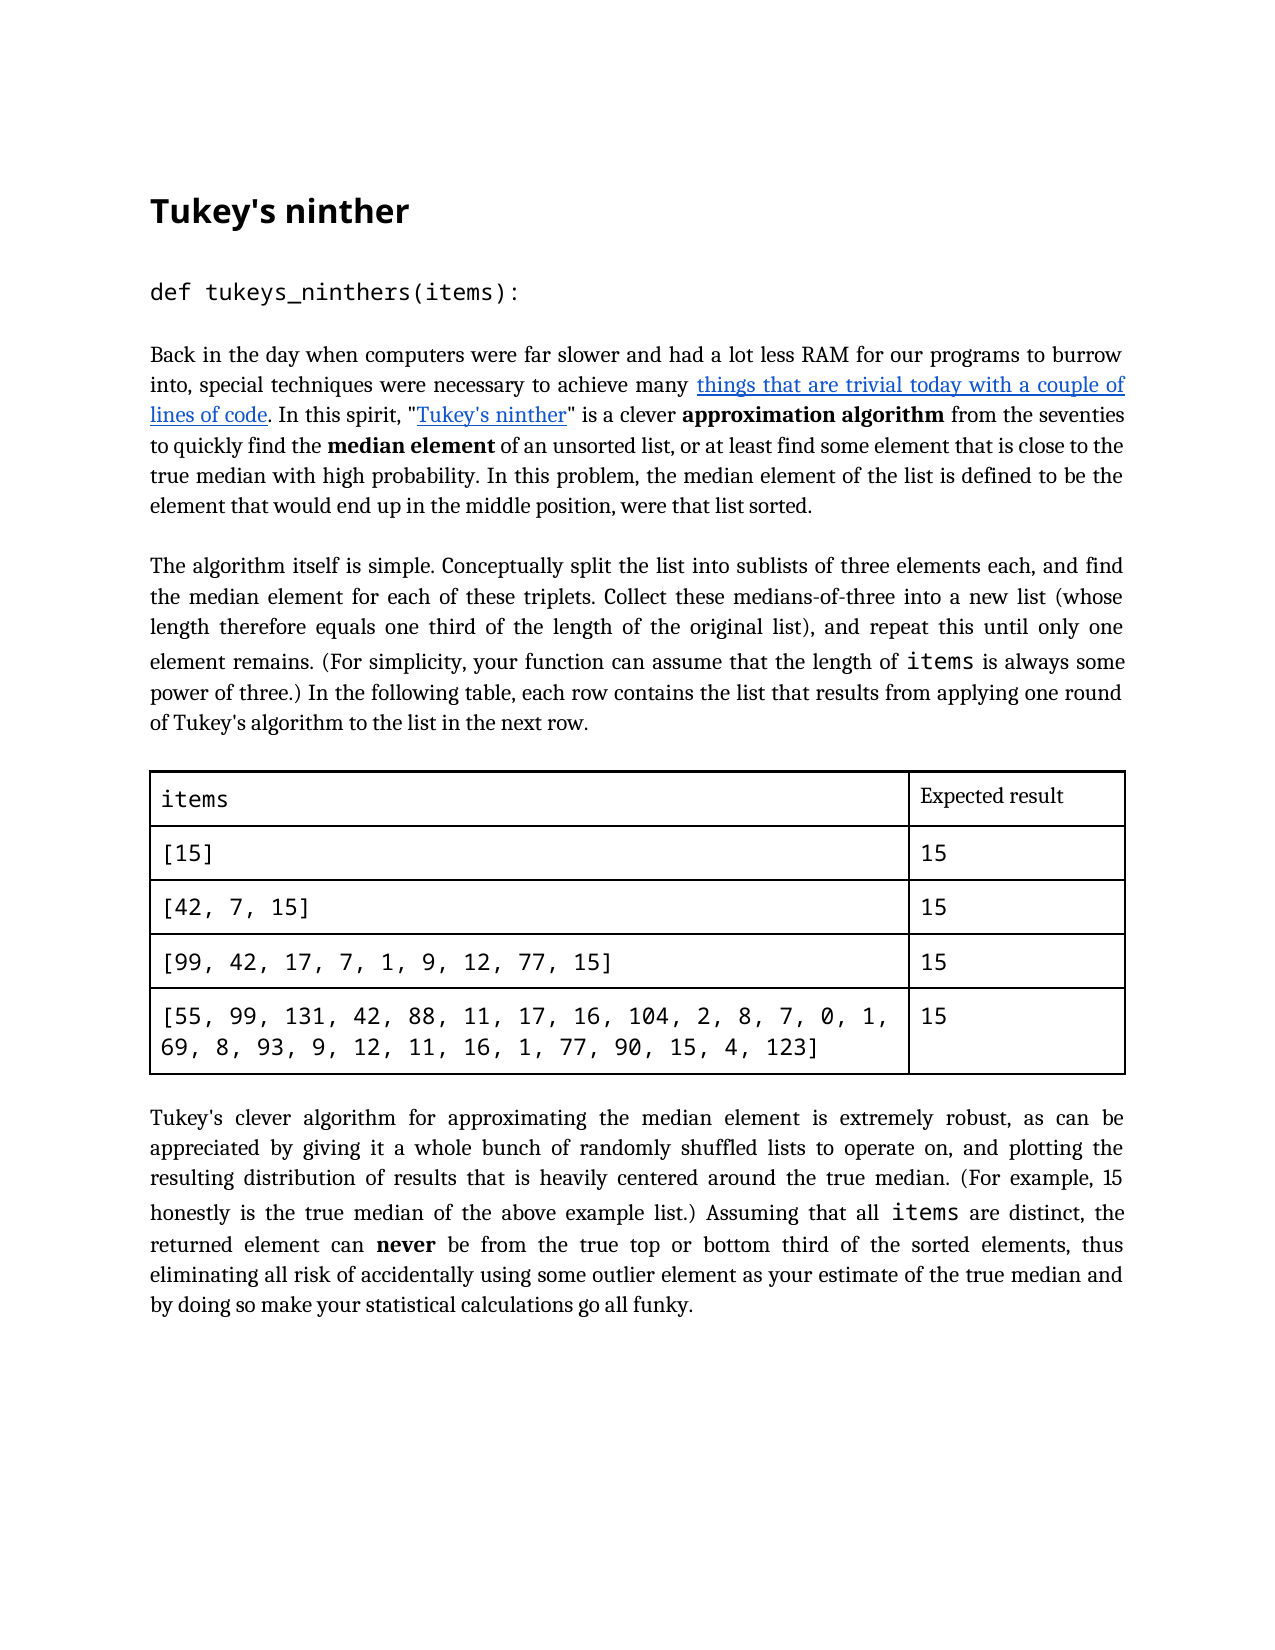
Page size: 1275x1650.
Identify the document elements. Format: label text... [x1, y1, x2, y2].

table_cell [42, 7, 15] [151, 881, 908, 933]
table_header items [151, 773, 908, 824]
table_cell 15 [910, 881, 1124, 933]
table_header Expected result [910, 773, 1124, 824]
text Tukey's clever algorithm for approximating the median element is extremely robust, as can be appreciated by giving it a whole bunch of randomly shuffled lists to operate on, and plotting the resulting distribution of results that is heavily centered around the true median. (For example, 15 honestly is the true median of the above example list.) Assuming that all items are distinct, the returned element can never be from the true top or bottom third of the sorted elements, thus eliminating all risk of accidentally using some outlier element as your estimate of the true median and by doing so make your statistical calculations go all funky. [150, 1105, 1125, 1318]
table_cell [55, 99, 131, 42, 88, 11, 17, 16, 104, 2, 8, 7, 0, 1, 69, 8, 93, 9, 12, 11, 16, 1, 77, 90, 15, 4, 123] [151, 989, 908, 1072]
text def tukeys_ninthers(items): [150, 276, 1125, 307]
table_cell 15 [910, 935, 1124, 987]
table_cell 15 [910, 989, 1124, 1072]
text The algorithm itself is simple. Conceptually split the list into sublists of three elements each, and find the median element for each of these triplets. Collect these medians-of-three into a new list (whose length therefore equals one third of the length of the original list), and repeat this until only one element remains. (For simplicity, your function can assume that the length of items is always some power of three.) In the following table, each row contains the list that results from applying one round of Tukey's algorithm to the list in the next row. [150, 553, 1125, 736]
table_cell 15 [910, 827, 1124, 879]
table_cell [99, 42, 17, 7, 1, 9, 12, 77, 15] [151, 935, 908, 987]
text Back in the day when computers were far slower and had a lot less RAM for our programs to burrow into, special techniques were necessary to achieve many things that are trivial today with a couple of lines of code. In this spirit, "Tukey's ninther" is a clever approximation algorithm from the seventies to quickly find the median element of an unsorted list, or at least find some element that is close to the true median with high probability. In this problem, the median element of the list is defined to be the element that would end up in the middle position, were that list sorted. [150, 342, 1125, 519]
subtitle Tukey's ninther [150, 187, 1125, 233]
table_cell [15] [151, 827, 908, 879]
